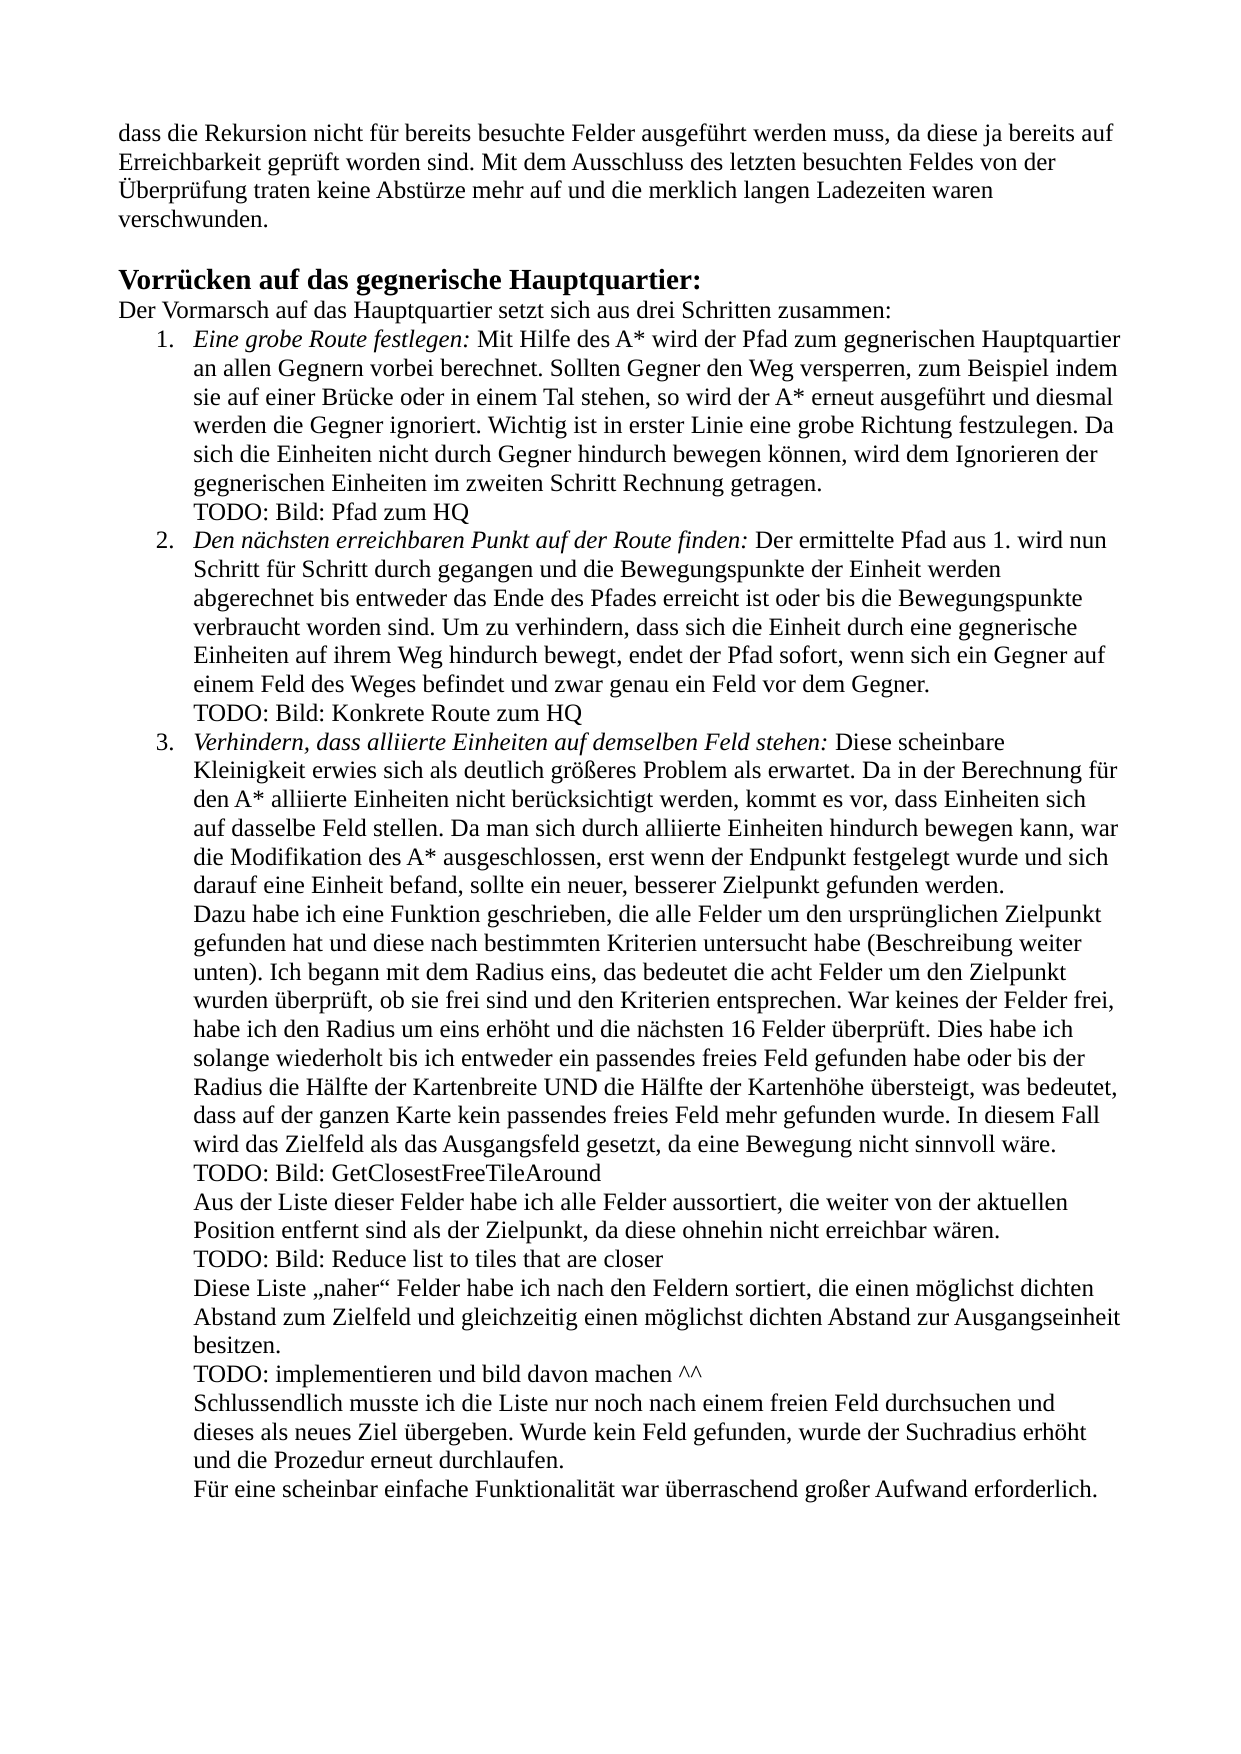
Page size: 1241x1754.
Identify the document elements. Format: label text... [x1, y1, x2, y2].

text Vorrücken auf das gegnerische Hauptquartier: [118, 262, 1122, 295]
text dass die Rekursion nicht für bereits besuchte Felder ausgeführt werden muss, da diese ja bereits auf Erreichbarkeit geprüft worden sind. Mit dem Ausschluss des letzten besuchten Feldes von der Überprüfung traten keine Abstürze mehr auf und die merklich langen Ladezeiten waren verschwunden. [118, 118, 1122, 233]
list Eine grobe Route festlegen: Mit Hilfe des A* wird der Pfad zum gegnerischen Hauptquartier an allen Gegnern vorbei berechnet. Sollten Gegner den Weg versperren, zum Beispiel indem sie auf einer Brücke oder in einem Tal stehen, so wird der A* erneut ausgeführt und diesmal werden die Gegner ignoriert. Wichtig ist in erster Linie eine grobe Richtung festzulegen. Da sich die Einheiten nicht durch Gegner hindurch bewegen können, wird dem Ignorieren der gegnerischen Einheiten im zweiten Schritt Rechnung getragen. TODO: Bild: Pfad zum HQ [156, 324, 1122, 525]
list Verhindern, dass alliierte Einheiten auf demselben Feld stehen: Diese scheinbare Kleinigkeit erwies sich als deutlich größeres Problem als erwartet. Da in der Berechnung für den A* alliierte Einheiten nicht berücksichtigt werden, kommt es vor, dass Einheiten sich auf dasselbe Feld stellen. Da man sich durch alliierte Einheiten hindurch bewegen kann, war die Modifikation des A* ausgeschlossen, erst wenn der Endpunkt festgelegt wurde und sich darauf eine Einheit befand, sollte ein neuer, besserer Zielpunkt gefunden werden. Dazu habe ich eine Funktion geschrieben, die alle Felder um den ursprünglichen Zielpunkt gefunden hat und diese nach bestimmten Kriterien untersucht habe (Beschreibung weiter unten). Ich begann mit dem Radius eins, das bedeutet die acht Felder um den Zielpunkt wurden überprüft, ob sie frei sind und den Kriterien entsprechen. War keines der Felder frei, habe ich den Radius um eins erhöht und die nächsten 16 Felder überprüft. Dies habe ich solange wiederholt bis ich entweder ein passendes freies Feld gefunden habe oder bis der Radius die Hälfte der Kartenbreite UND die Hälfte der Kartenhöhe übersteigt, was bedeutet, dass auf der ganzen Karte kein passendes freies Feld mehr gefunden wurde. In diesem Fall wird das Zielfeld als das Ausgangsfeld gesetzt, da eine Bewegung nicht sinnvoll wäre. TODO: Bild: GetClosestFreeTileAround Aus der Liste dieser Felder habe ich alle Felder aussortiert, die weiter von der aktuellen Position entfernt sind als der Zielpunkt, da diese ohnehin nicht erreichbar wären. TODO: Bild: Reduce list to tiles that are closer Diese Liste „naher“ Felder habe ich nach den Feldern sortiert, die einen möglichst dichten Abstand zum Zielfeld und gleichzeitig einen möglichst dichten Abstand zur Ausgangseinheit besitzen. TODO: implementieren und bild davon machen ^^ Schlussendlich musste ich die Liste nur noch nach einem freien Feld durchsuchen und dieses als neues Ziel übergeben. Wurde kein Feld gefunden, wurde der Suchradius erhöht und die Prozedur erneut durchlaufen. Für eine scheinbar einfache Funktionalität war überraschend großer Aufwand erforderlich. [156, 727, 1122, 1532]
list Den nächsten erreichbaren Punkt auf der Route finden: Der ermittelte Pfad aus 1. wird nun Schritt für Schritt durch gegangen und die Bewegungspunkte der Einheit werden abgerechnet bis entweder das Ende des Pfades erreicht ist oder bis die Bewegungspunkte verbraucht worden sind. Um zu verhindern, dass sich die Einheit durch eine gegnerische Einheiten auf ihrem Weg hindurch bewegt, endet der Pfad sofort, wenn sich ein Gegner auf einem Feld des Weges befindet und zwar genau ein Feld vor dem Gegner. TODO: Bild: Konkrete Route zum HQ [156, 525, 1122, 727]
text Der Vormarsch auf das Hauptquartier setzt sich aus drei Schritten zusammen: [118, 295, 1122, 324]
